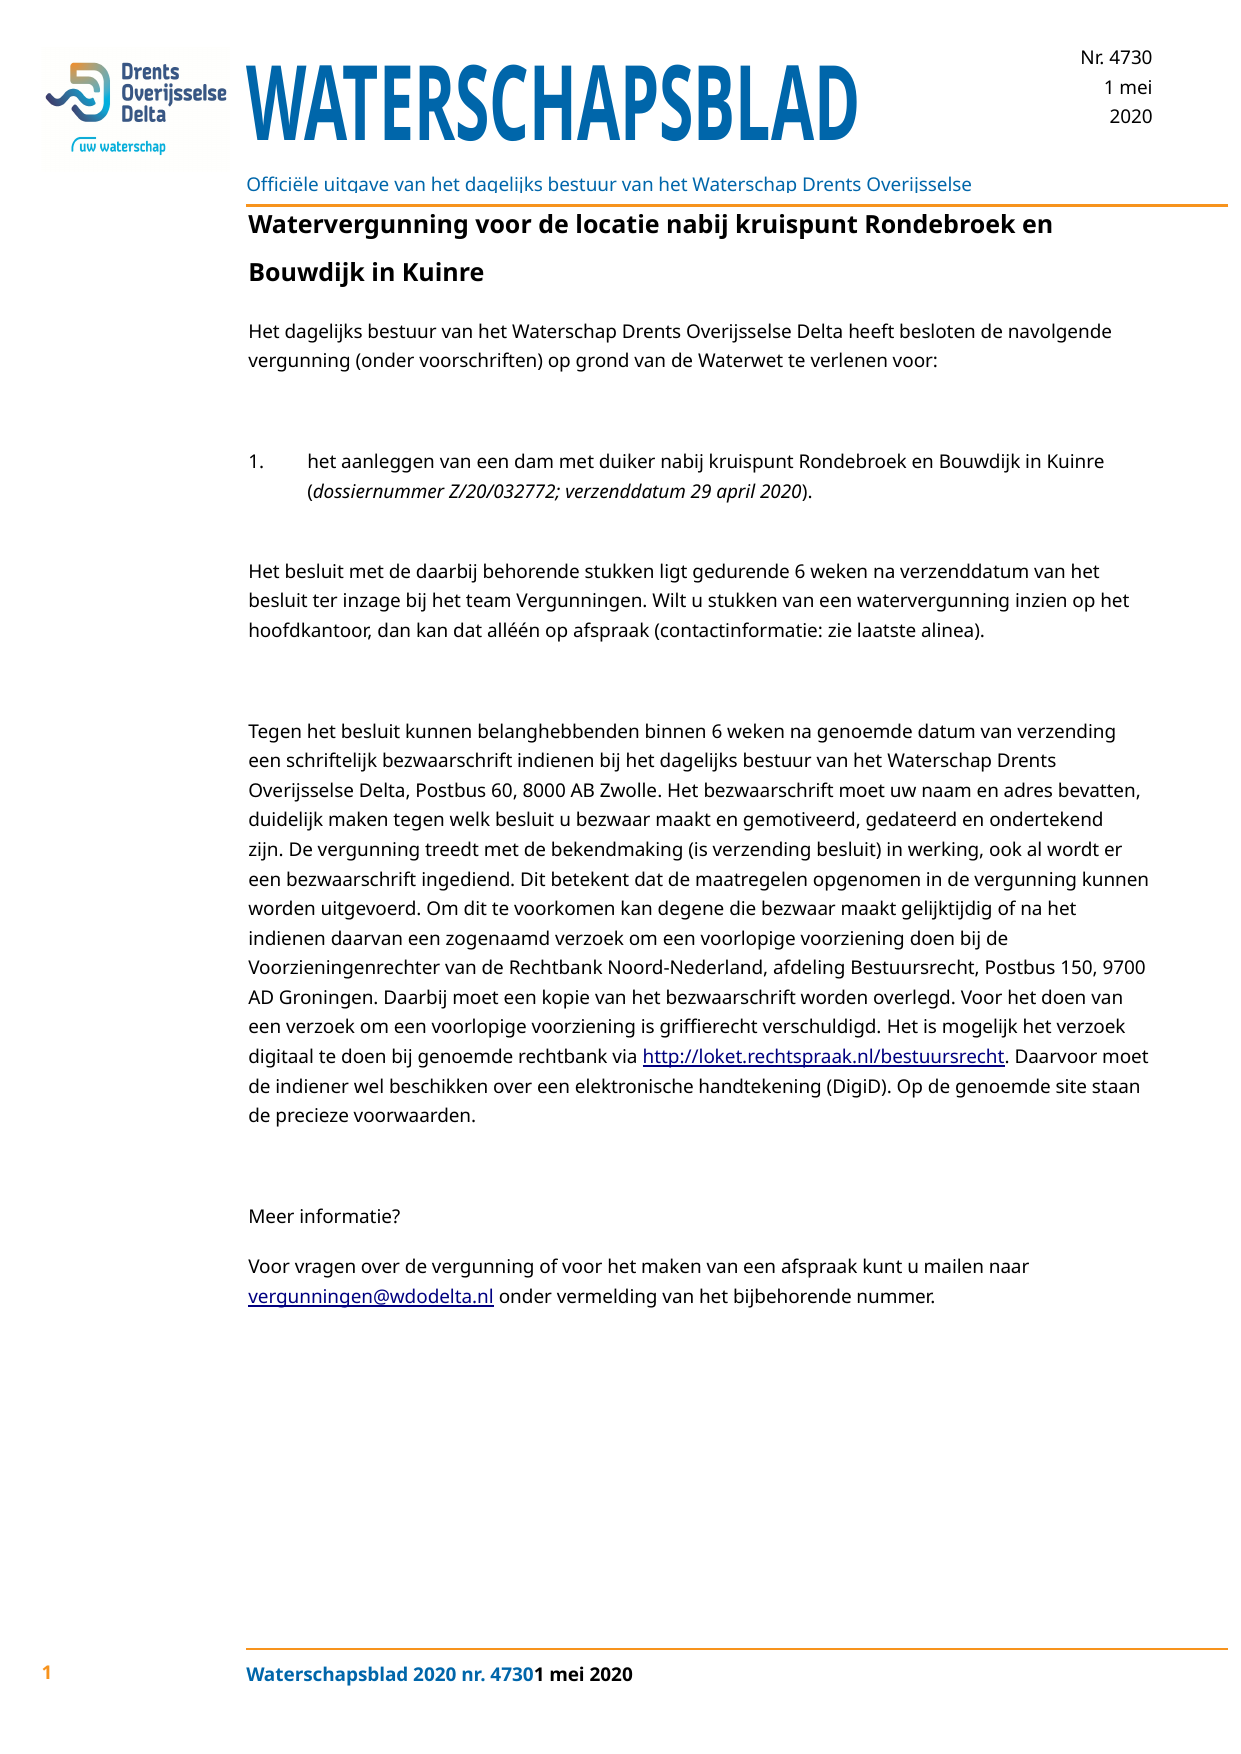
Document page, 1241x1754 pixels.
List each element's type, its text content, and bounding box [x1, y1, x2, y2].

list het aanleggen van een dam met duiker nabij kruispunt Rondebroek en Bouwdijk in Kuinre (dossiernummer Z/20/032772; verzenddatum 29 april 2020). [248, 448, 1152, 504]
text Tegen het besluit kunnen belanghebbenden binnen 6 weken na genoemde datum van verzending een schriftelijk bezwaarschrift indienen bij het dagelijks bestuur van het Waterschap Drents Overijsselse Delta, Postbus 60, 8000 AB Zwolle. Het bezwaarschrift moet uw naam en adres bevatten, duidelijk maken tegen welk besluit u bezwaar maakt en gemotiveerd, gedateerd en ondertekend zijn. De vergunning treedt met de bekendmaking (is verzending besluit) in werking, ook al wordt er een bezwaarschrift ingediend. Dit betekent dat de maatregelen opgenomen in de vergunning kunnen worden uitgevoerd. Om dit te voorkomen kan degene die bezwaar maakt gelijktijdig of na het indienen daarvan een zogenaamd verzoek om een voorlopige voorziening doen bij de Voorzieningenrechter van de Rechtbank Noord-Nederland, afdeling Bestuursrecht, Postbus 150, 9700 AD Groningen. Daarbij moet een kopie van het bezwaarschrift worden overlegd. Voor het doen van een verzoek om een voorlopige voorziening is griffierecht verschuldigd. Het is mogelijk het verzoek digitaal te doen bij genoemde rechtbank via http://loket.rechtspraak.nl/bestuursrecht. Daarvoor moet de indiener wel beschikken over een elektronische handtekening (DigiD). Op de genoemde site staan de precieze voorwaarden. [248, 718, 1152, 1128]
picture [41, 47, 231, 172]
text Meer informatie? [248, 1203, 1152, 1229]
text Voor vragen over de vergunning of voor het maken van een afspraak kunt u mailen naar vergunningen@wdodelta.nl onder vermelding van het bijbehorende nummer. [248, 1254, 1152, 1309]
text Watervergunning voor de locatie nabij kruispunt Rondebroek en Bouwdijk in Kuinre [248, 207, 1152, 288]
text Het dagelijks bestuur van het Waterschap Drents Overijsselse Delta heeft besloten de navolgende vergunning (onder voorschriften) op grond van de Waterwet te verlenen voor: [248, 318, 1152, 373]
text Het besluit met de daarbij behorende stukken ligt gedurende 6 weken na verzenddatum van het besluit ter inzage bij het team Vergunningen. Wilt u stukken van een watervergunning inzien op het hoofdkantoor, dan kan dat alléén op afspraak (contactinformatie: zie laatste alinea). [248, 558, 1152, 643]
